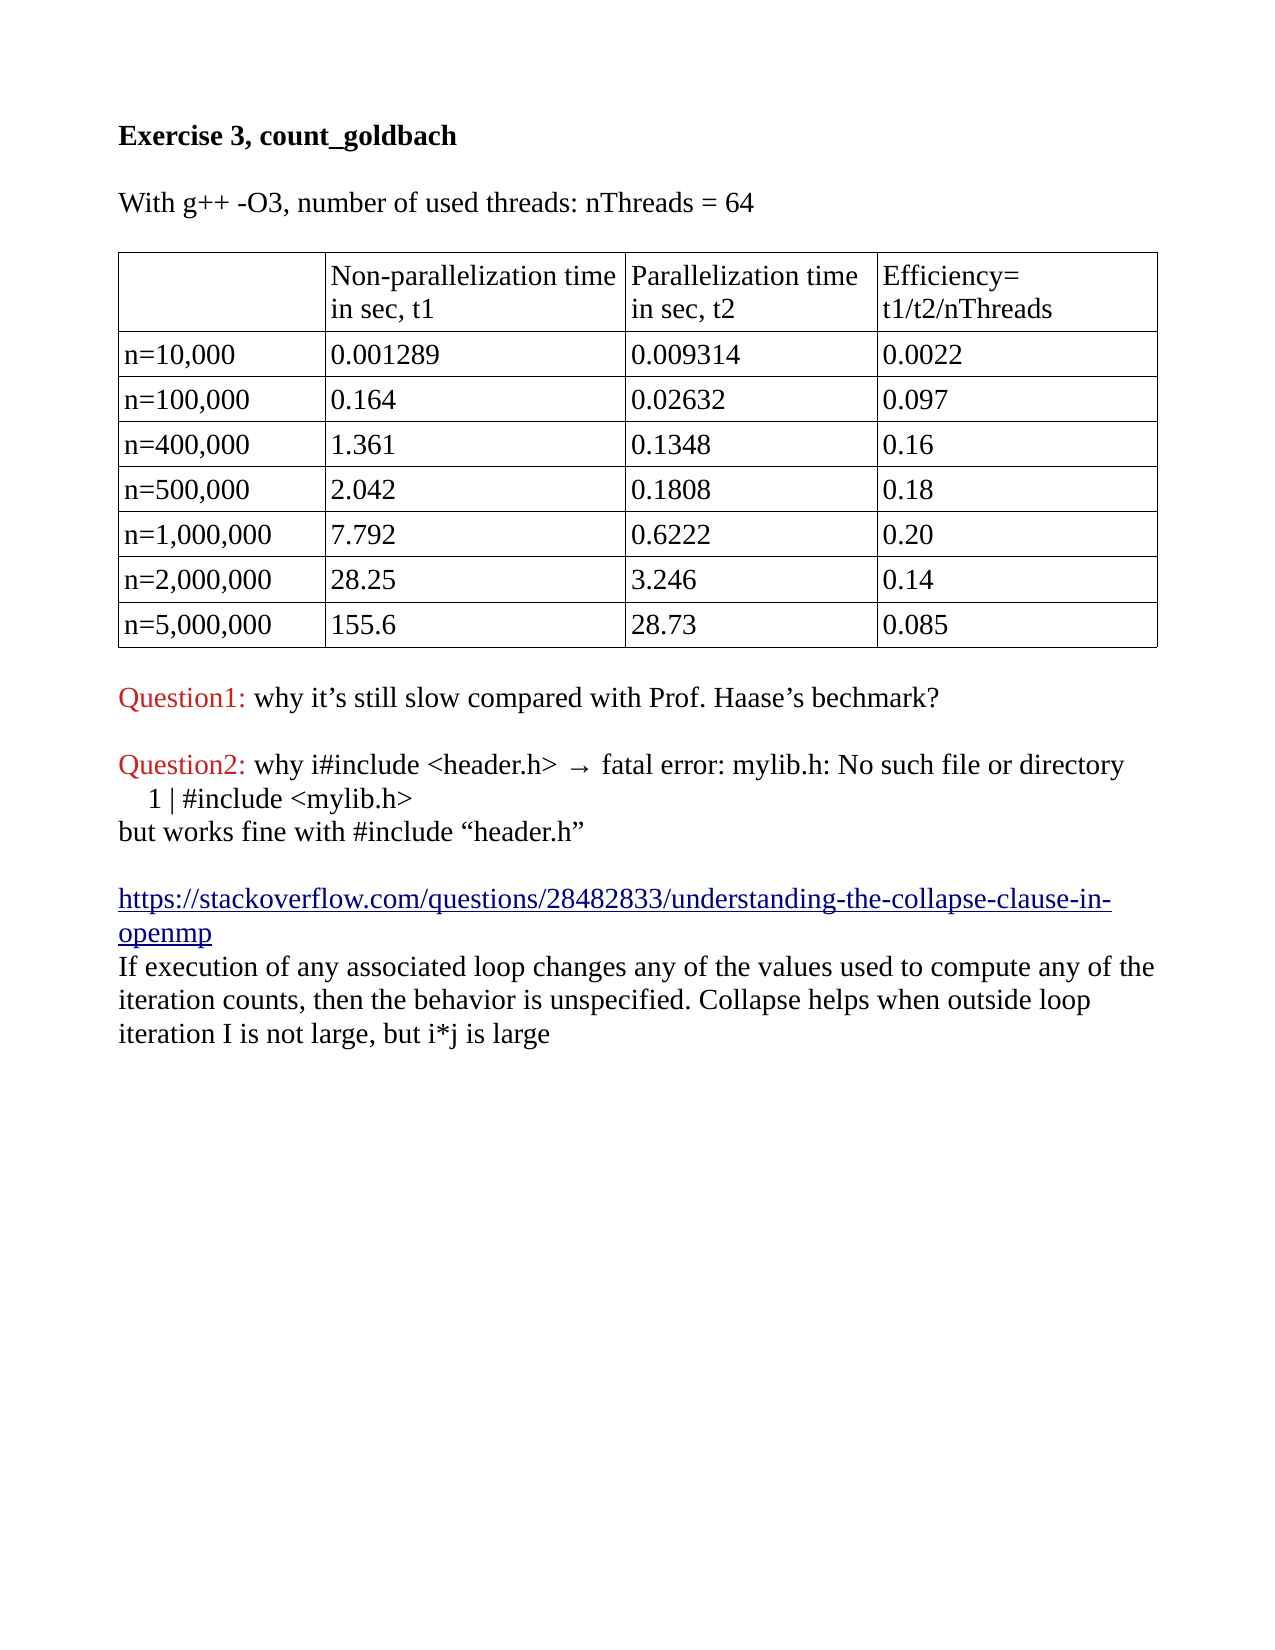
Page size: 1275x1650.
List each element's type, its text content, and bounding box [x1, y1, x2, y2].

table_cell 0.009314 [626, 332, 877, 376]
table_cell 0.085 [878, 603, 1157, 647]
table_cell 0.02632 [626, 377, 877, 421]
table_cell 0.14 [878, 557, 1157, 602]
table_cell n=10,000 [119, 332, 325, 376]
table_header [119, 253, 325, 331]
table_cell 2.042 [326, 467, 625, 511]
text Question2: why i#include <header.h> → fatal error: mylib.h: No such file or directory [118, 747, 1157, 781]
text Question1: why it’s still slow compared with Prof. Haase’s bechmark? [118, 680, 1157, 714]
table_header Non-parallelization time in sec, t1 [326, 253, 625, 331]
table_cell 155.6 [326, 603, 625, 647]
table_cell n=5,000,000 [119, 603, 325, 647]
text If execution of any associated loop changes any of the values used to compute any of the iteration counts, then the behavior is unspecified. Collapse helps when outside loop iteration I is not large, but i*j is large [118, 949, 1157, 1049]
table_cell 1.361 [326, 422, 625, 466]
text Exercise 3, count_goldbach [118, 118, 1157, 152]
text 1 | #include <mylib.h> [118, 781, 1157, 814]
text With g++ -O3, number of used threads: nThreads = 64 [118, 185, 1157, 219]
table_cell 0.1808 [626, 467, 877, 511]
table_cell 0.1348 [626, 422, 877, 466]
table_cell 0.16 [878, 422, 1157, 466]
table_cell n=100,000 [119, 377, 325, 421]
table_cell 0.20 [878, 512, 1157, 556]
text https://stackoverflow.com/questions/28482833/understanding-the-collapse-clause-in-openmp [118, 882, 1157, 949]
table_cell 28.73 [626, 603, 877, 647]
table_cell 0.18 [878, 467, 1157, 511]
table_cell 0.0022 [878, 332, 1157, 376]
table_cell 28.25 [326, 557, 625, 602]
table_header Parallelization time in sec, t2 [626, 253, 877, 331]
table_cell 0.164 [326, 377, 625, 421]
table_cell n=500,000 [119, 467, 325, 511]
table_header Efficiency= t1/t2/nThreads [878, 253, 1157, 331]
table_cell 0.6222 [626, 512, 877, 556]
text but works fine with #include “header.h” [118, 814, 1157, 848]
table_cell 0.097 [878, 377, 1157, 421]
table_cell 7.792 [326, 512, 625, 556]
table_cell 0.001289 [326, 332, 625, 376]
table_cell n=1,000,000 [119, 512, 325, 556]
table_cell n=400,000 [119, 422, 325, 466]
table_cell 3.246 [626, 557, 877, 602]
table_cell n=2,000,000 [119, 557, 325, 602]
